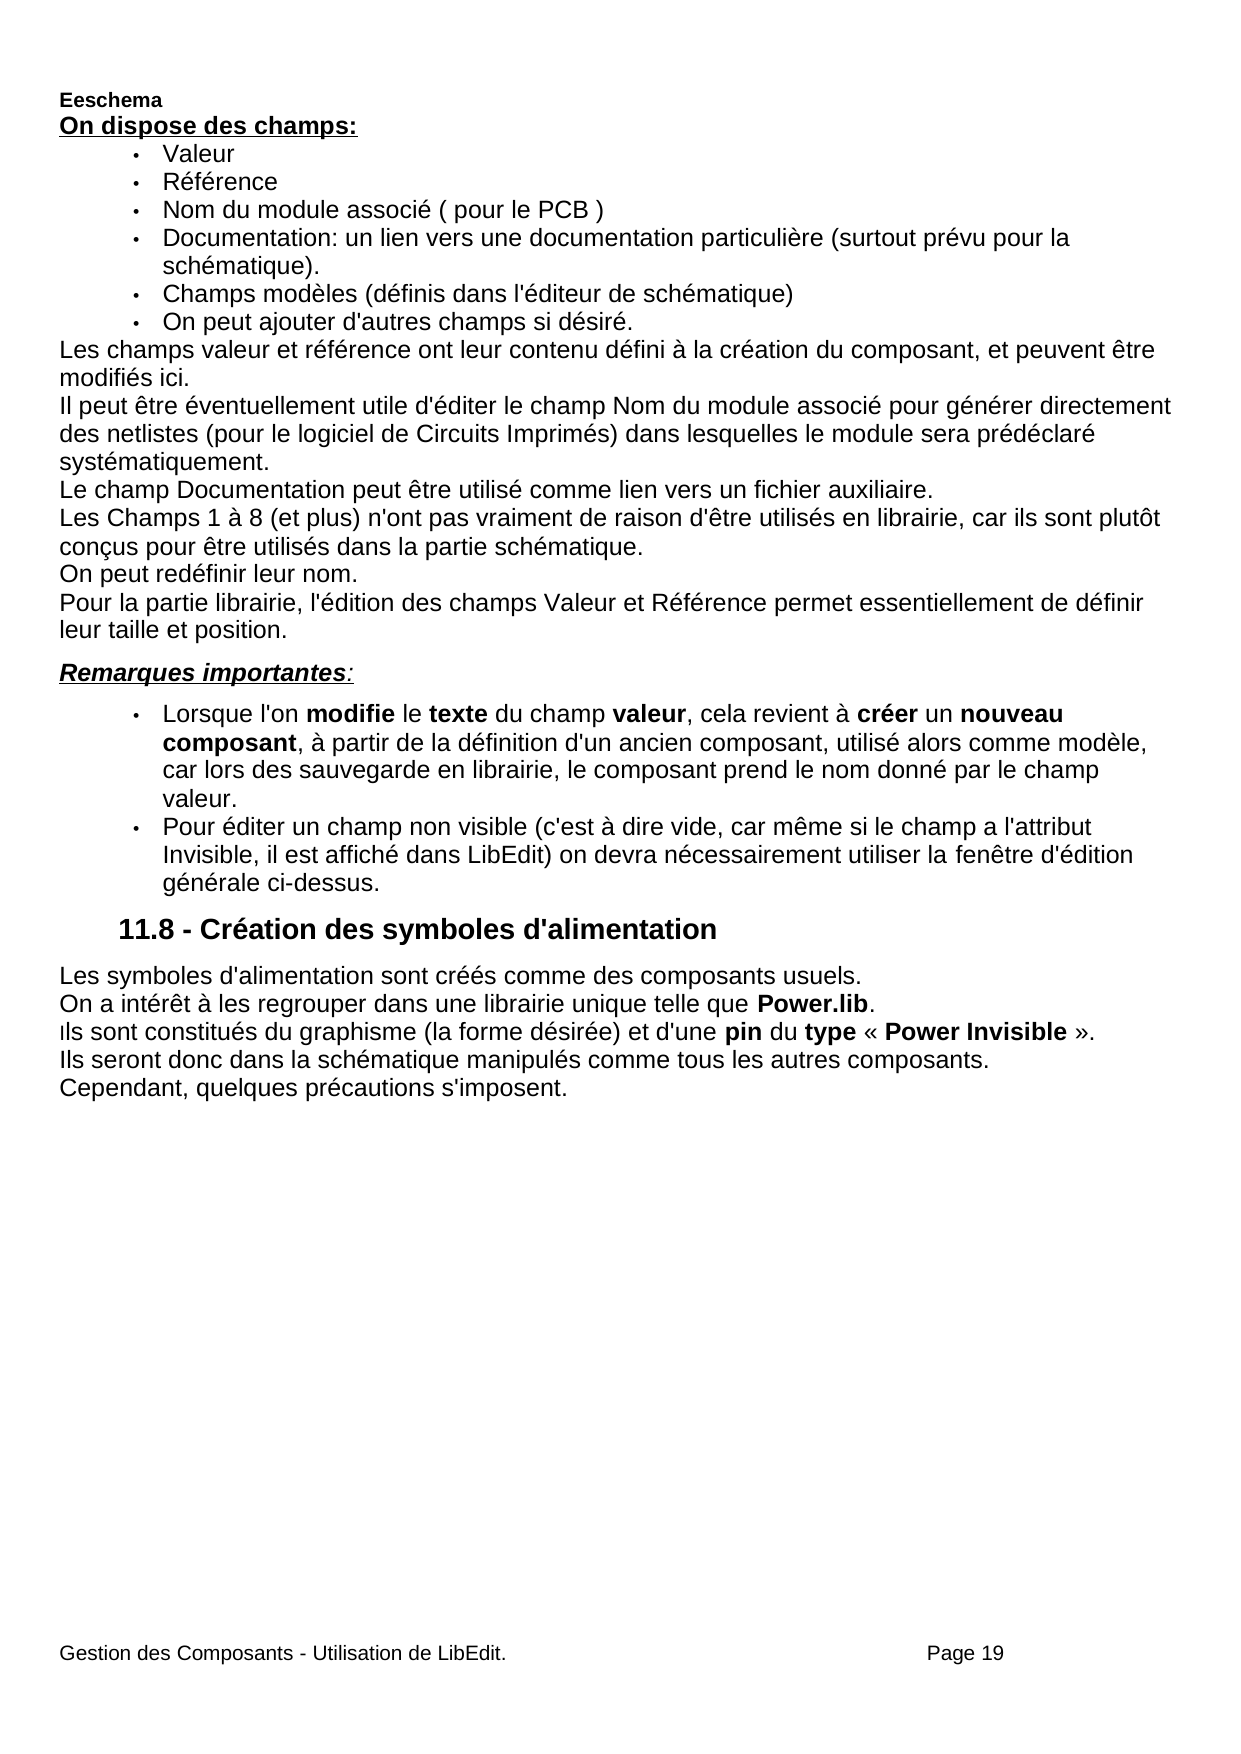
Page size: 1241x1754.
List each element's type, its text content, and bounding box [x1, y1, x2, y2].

list Champs modèles (définis dans l'éditeur de schématique) [133, 280, 1181, 308]
text Le champ Documentation peut être utilisé comme lien vers un fichier auxiliaire. [59, 476, 1181, 504]
text Ils seront donc dans la schématique manipulés comme tous les autres composants. [59, 1046, 1181, 1074]
subtitle Création des symboles d'alimentation [118, 913, 1181, 945]
text Cependant, quelques précautions s'imposent. [59, 1074, 1181, 1102]
list Nom du module associé ( pour le PCB ) [133, 196, 1181, 224]
text On peut redéfinir leur nom. [59, 560, 1181, 588]
list On peut ajouter d'autres champs si désiré. [133, 308, 1181, 336]
text Les symboles d'alimentation sont créés comme des composants usuels. [59, 962, 1181, 989]
list Pour éditer un champ non visible (c'est à dire vide, car même si le champ a l'attribut Invisible, il est affiché dans LibEdit) on devra nécessairement utiliser la fenêtre d'édition générale ci-dessus. [133, 812, 1181, 897]
text Ils sont constitués du graphisme (la forme désirée) et d'une pin du type « Power Invisible ». [59, 1018, 1181, 1046]
text On dispose des champs: [59, 112, 1181, 140]
list Documentation: un lien vers une documentation particulière (surtout prévu pour la schématique). [133, 224, 1181, 280]
text Remarques importantes: [59, 658, 1181, 686]
list Référence [133, 168, 1181, 196]
text Pour la partie librairie, l'édition des champs Valeur et Référence permet essentiellement de définir leur taille et position. [59, 588, 1181, 644]
text Les Champs 1 à 8 (et plus) n'ont pas vraiment de raison d'être utilisés en librairie, car ils sont plutôt conçus pour être utilisés dans la partie schématique. [59, 504, 1181, 560]
text On a intérêt à les regrouper dans une librairie unique telle que Power.lib. [59, 989, 1181, 1018]
list Lorsque l'on modifie le texte du champ valeur, cela revient à créer un nouveau composant, à partir de la définition d'un ancien composant, utilisé alors comme modèle, car lors des sauvegarde en librairie, le composant prend le nom donné par le champ valeur. [133, 700, 1181, 812]
text Il peut être éventuellement utile d'éditer le champ Nom du module associé pour générer directement des netlistes (pour le logiciel de Circuits Imprimés) dans lesquelles le module sera prédéclaré systématiquement. [59, 392, 1181, 476]
list Valeur [133, 140, 1181, 168]
text Les champs valeur et référence ont leur contenu défini à la création du composant, et peuvent être modifiés ici. [59, 336, 1181, 392]
